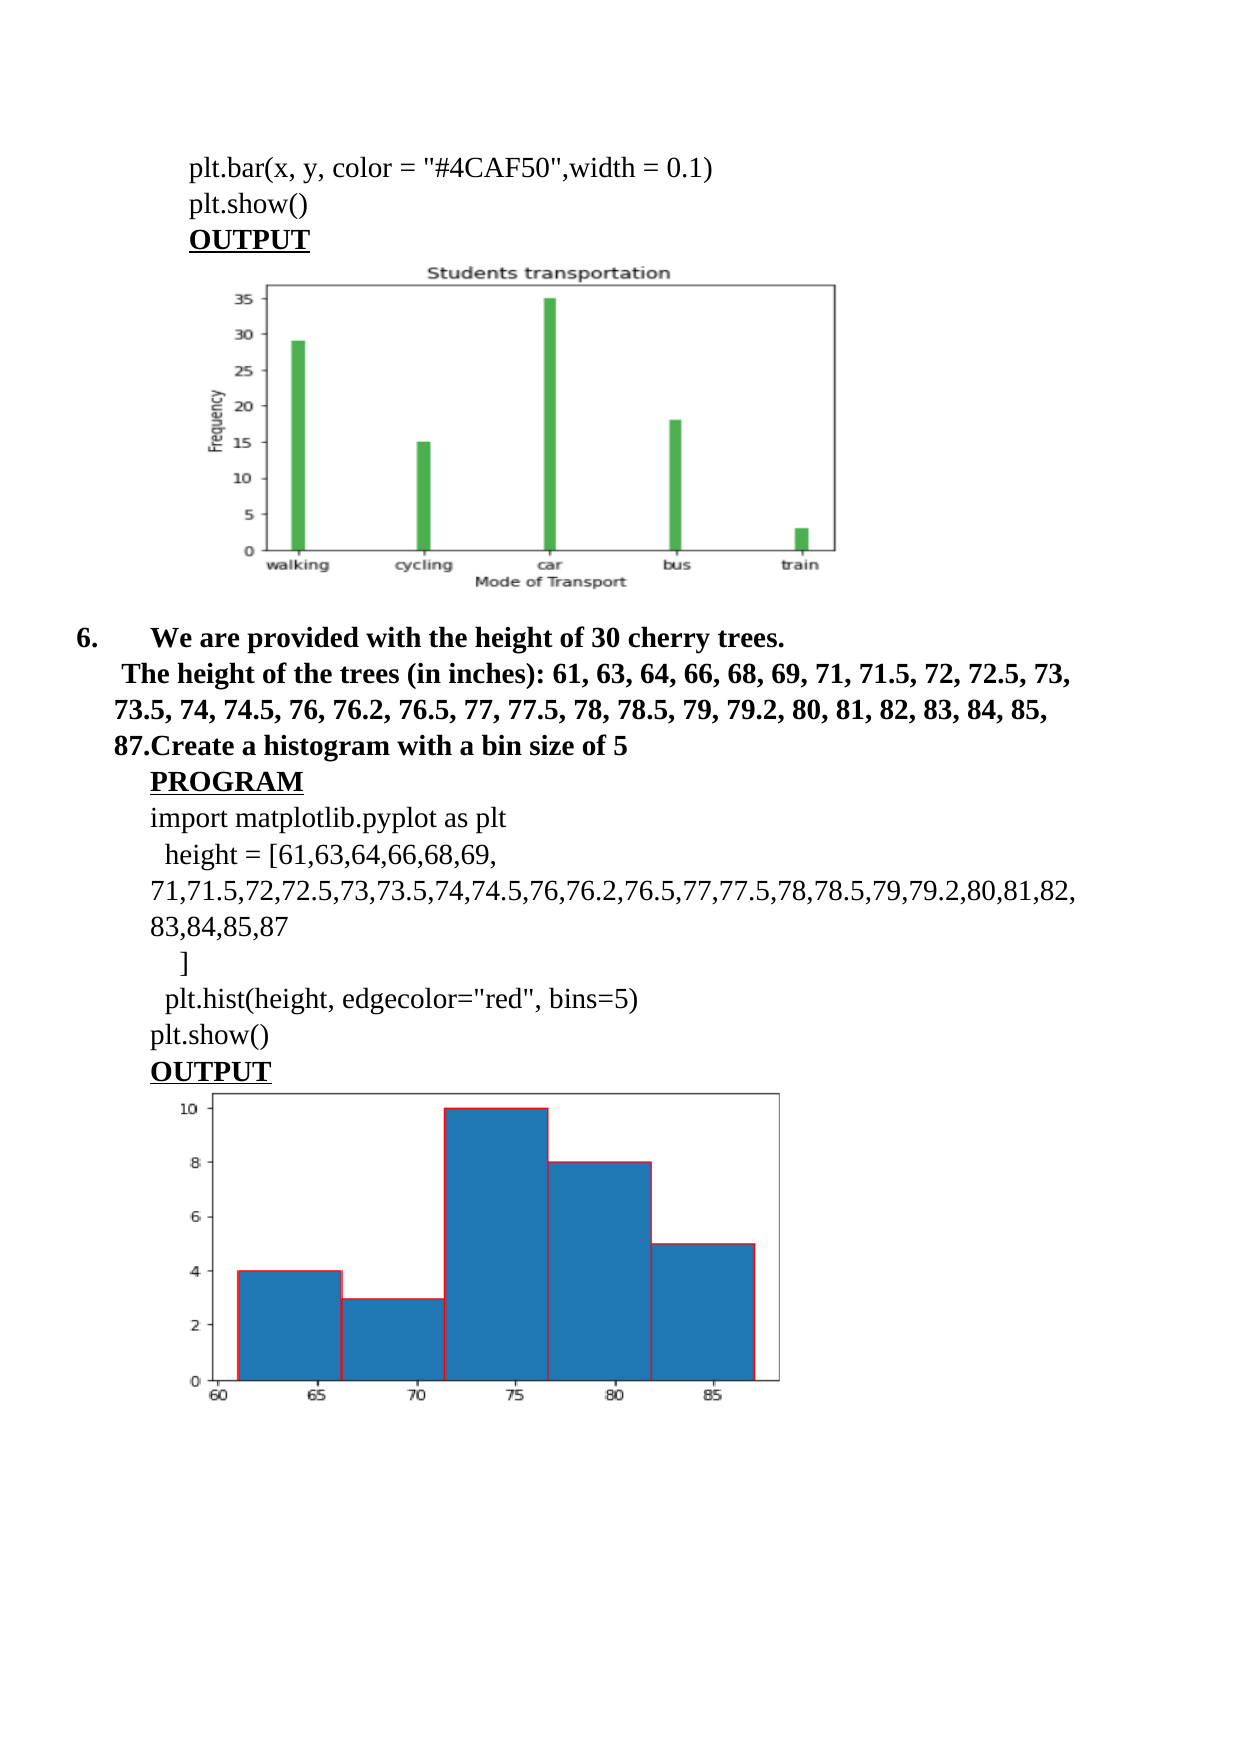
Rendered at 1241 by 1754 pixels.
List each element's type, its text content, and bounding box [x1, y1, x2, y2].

list plt.hist(height, edgecolor="red", bins=5) [150, 981, 1090, 1015]
list plt.show() [150, 1017, 1090, 1051]
picture [655, 261, 838, 590]
list OUTPUT [189, 222, 1090, 256]
list plt.show() [189, 186, 1090, 220]
list ] [150, 945, 1090, 979]
list plt.bar(x, y, color = "#4CAF50",width = 0.1) [189, 150, 1090, 183]
list 71,71.5,72,72.5,73,73.5,74,74.5,76,76.2,76.5,77,77.5,78,78.5,79,79.2,80,81,82,83,84,85,87 [150, 873, 1090, 943]
list import matplotlib.pyplot as plt [150, 801, 1090, 834]
list The height of the trees (in inches): 61, 63, 64, 66, 68, 69, 71, 71.5, 72, 72.5, 73, 73.5, 74, 74.5, 76, 76.2, 76.5, 77, 77.5, 78, 78.5, 79, 79.2, 80, 81, 82, 83, 84, 85, 87.Create a histogram with a bin size of 5 [114, 656, 1090, 762]
picture [615, 1090, 780, 1405]
list We are provided with the height of 30 cherry trees. [76, 620, 1090, 653]
list OUTPUT [150, 1054, 1090, 1087]
list height = [61,63,64,66,68,69, [150, 837, 1090, 870]
list PROGRAM [150, 764, 1090, 798]
